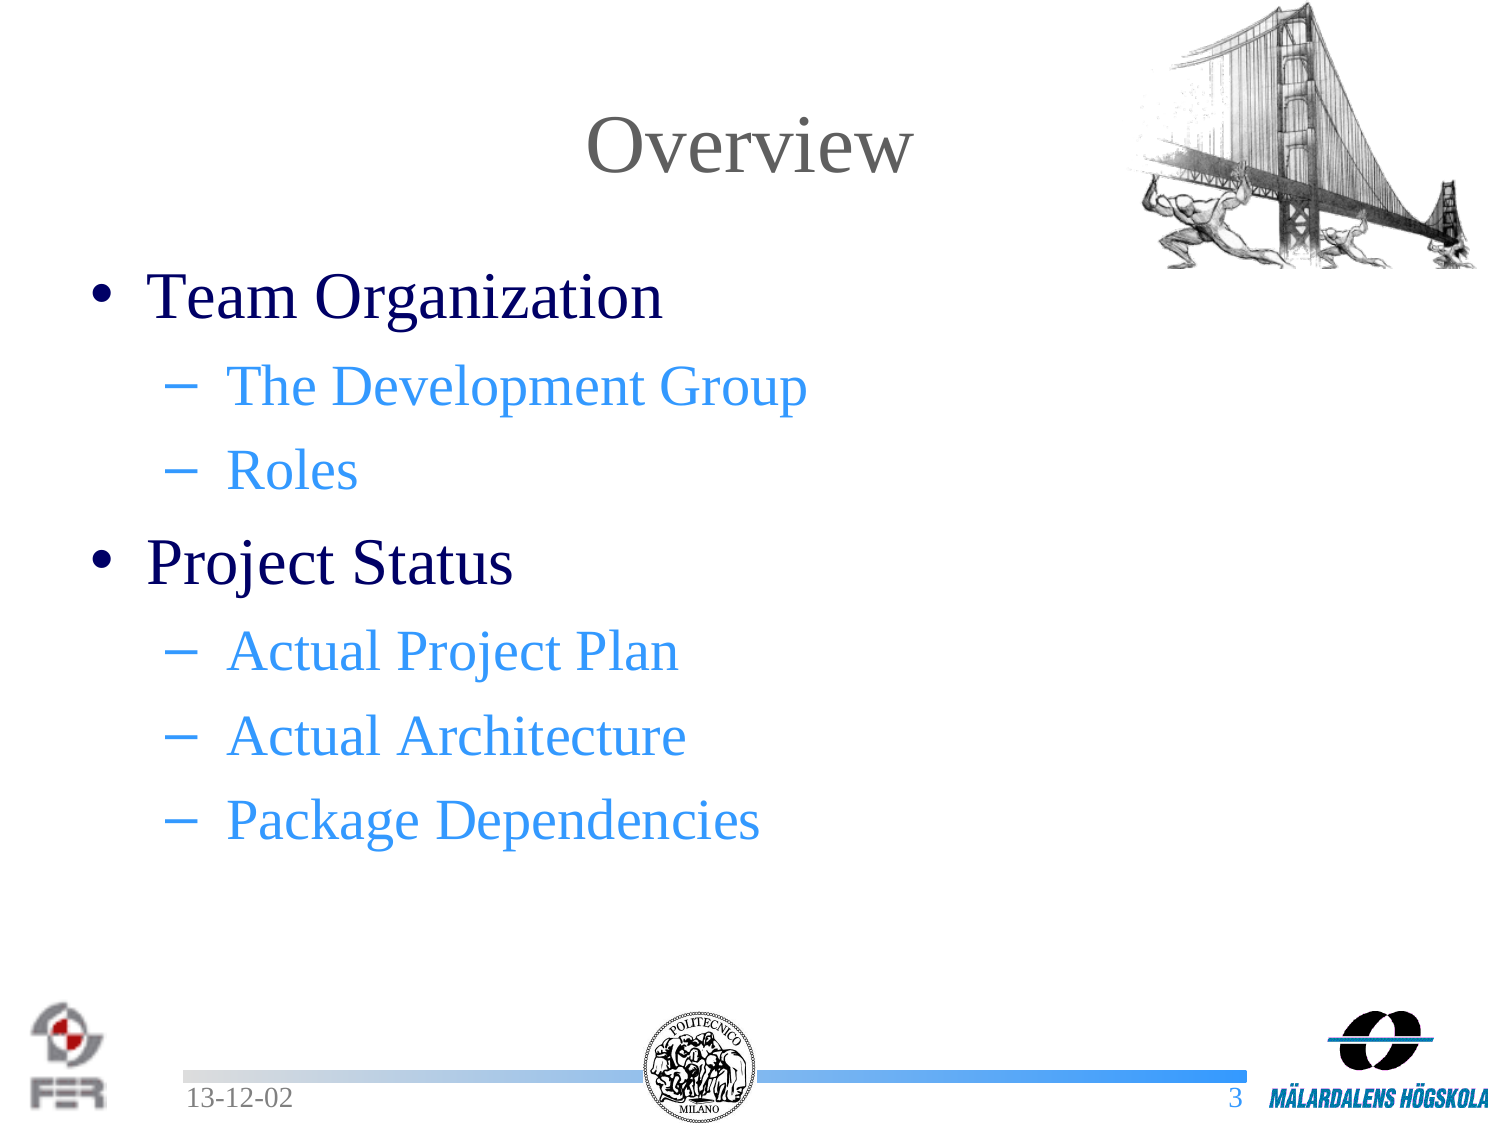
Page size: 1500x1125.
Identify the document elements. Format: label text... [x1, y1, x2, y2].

text_box [1186, 1070, 1258, 1114]
picture [29, 987, 107, 1125]
picture [1368, 1093, 1374, 1104]
picture [1122, 0, 1477, 269]
list Team Organization The Development Group Roles Project Status Actual Project Plan Actual Architecture Package Dependencies [75, 244, 1426, 988]
picture [1435, 1096, 1441, 1104]
picture [1454, 1091, 1459, 1108]
picture [1269, 1011, 1488, 1108]
picture [643, 1011, 757, 1123]
text_box 13-12-02 [171, 1070, 396, 1114]
title Overview [75, 45, 1122, 233]
